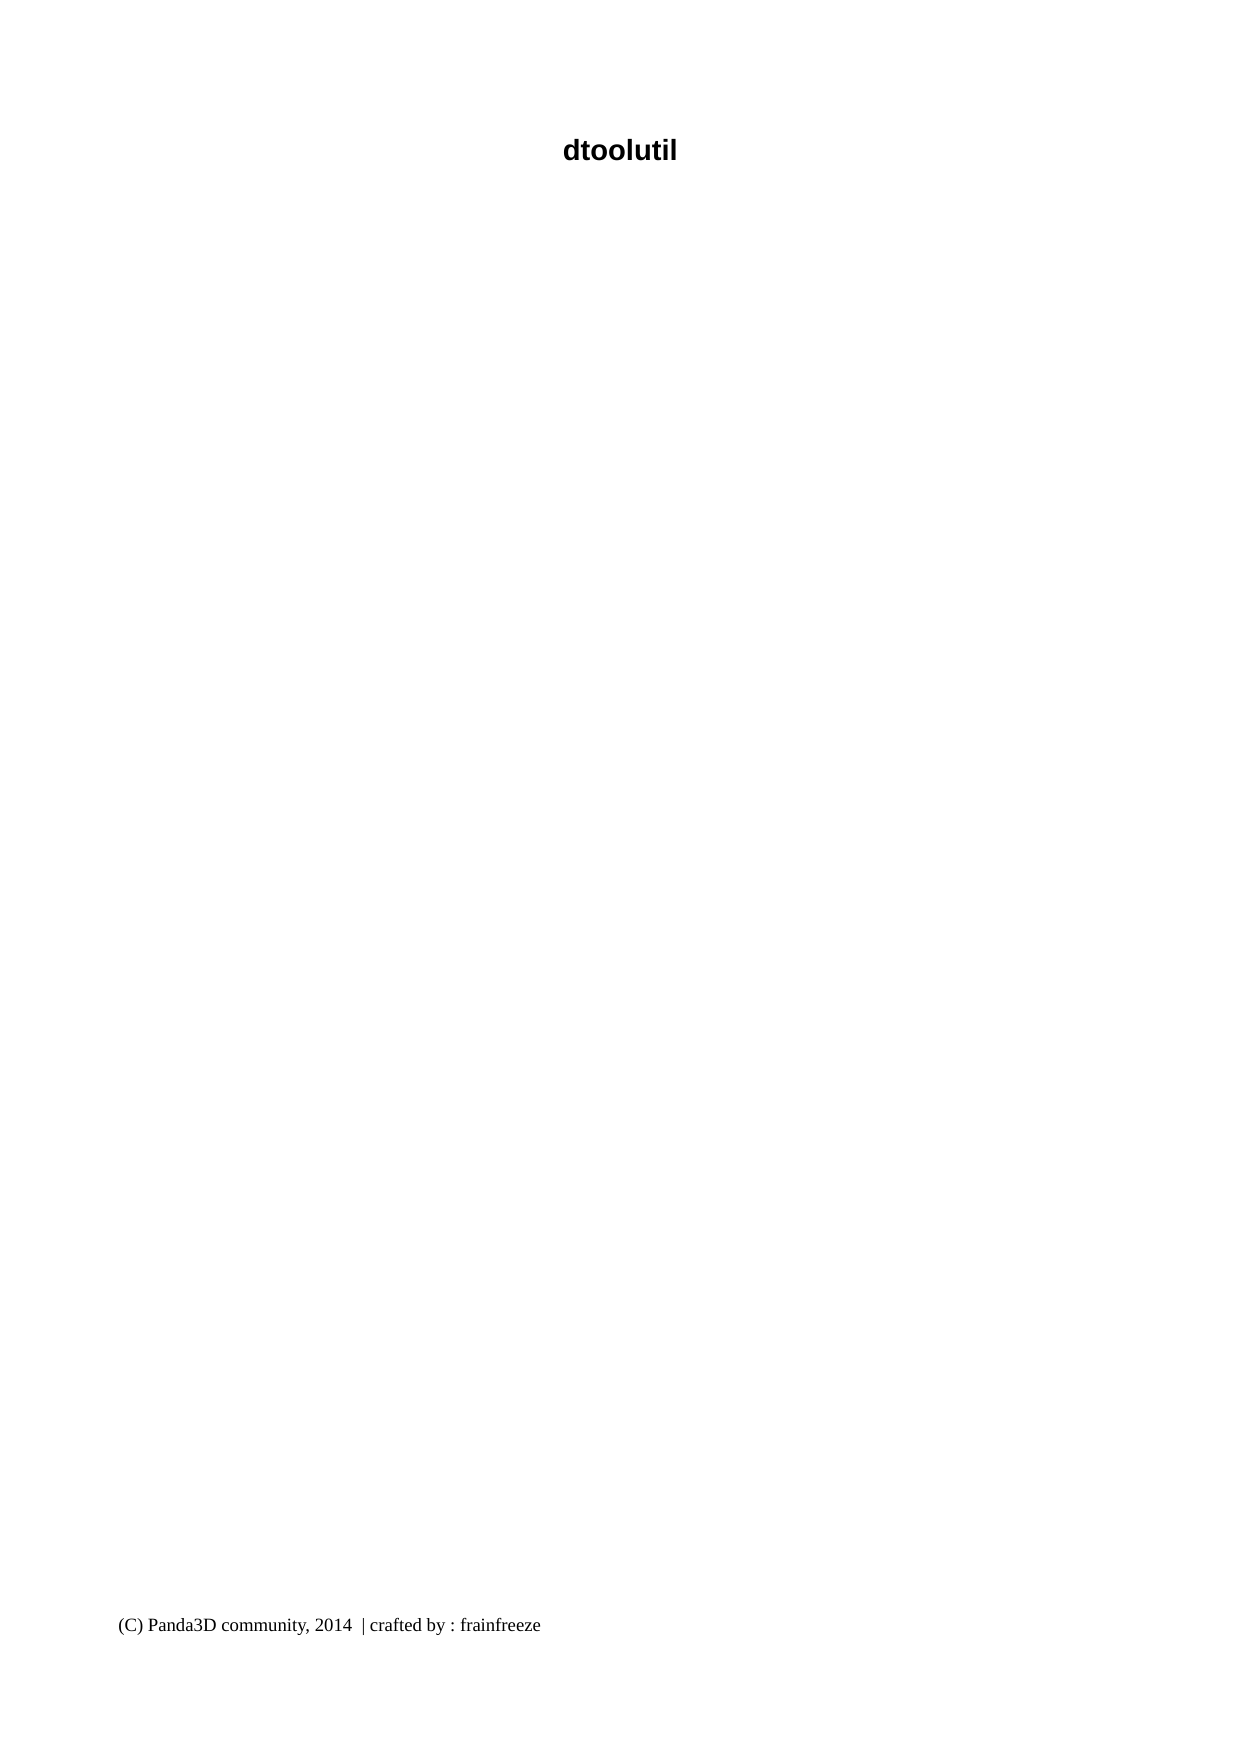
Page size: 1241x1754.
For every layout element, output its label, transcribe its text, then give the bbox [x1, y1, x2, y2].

subtitle dtoolutil [118, 133, 1122, 166]
